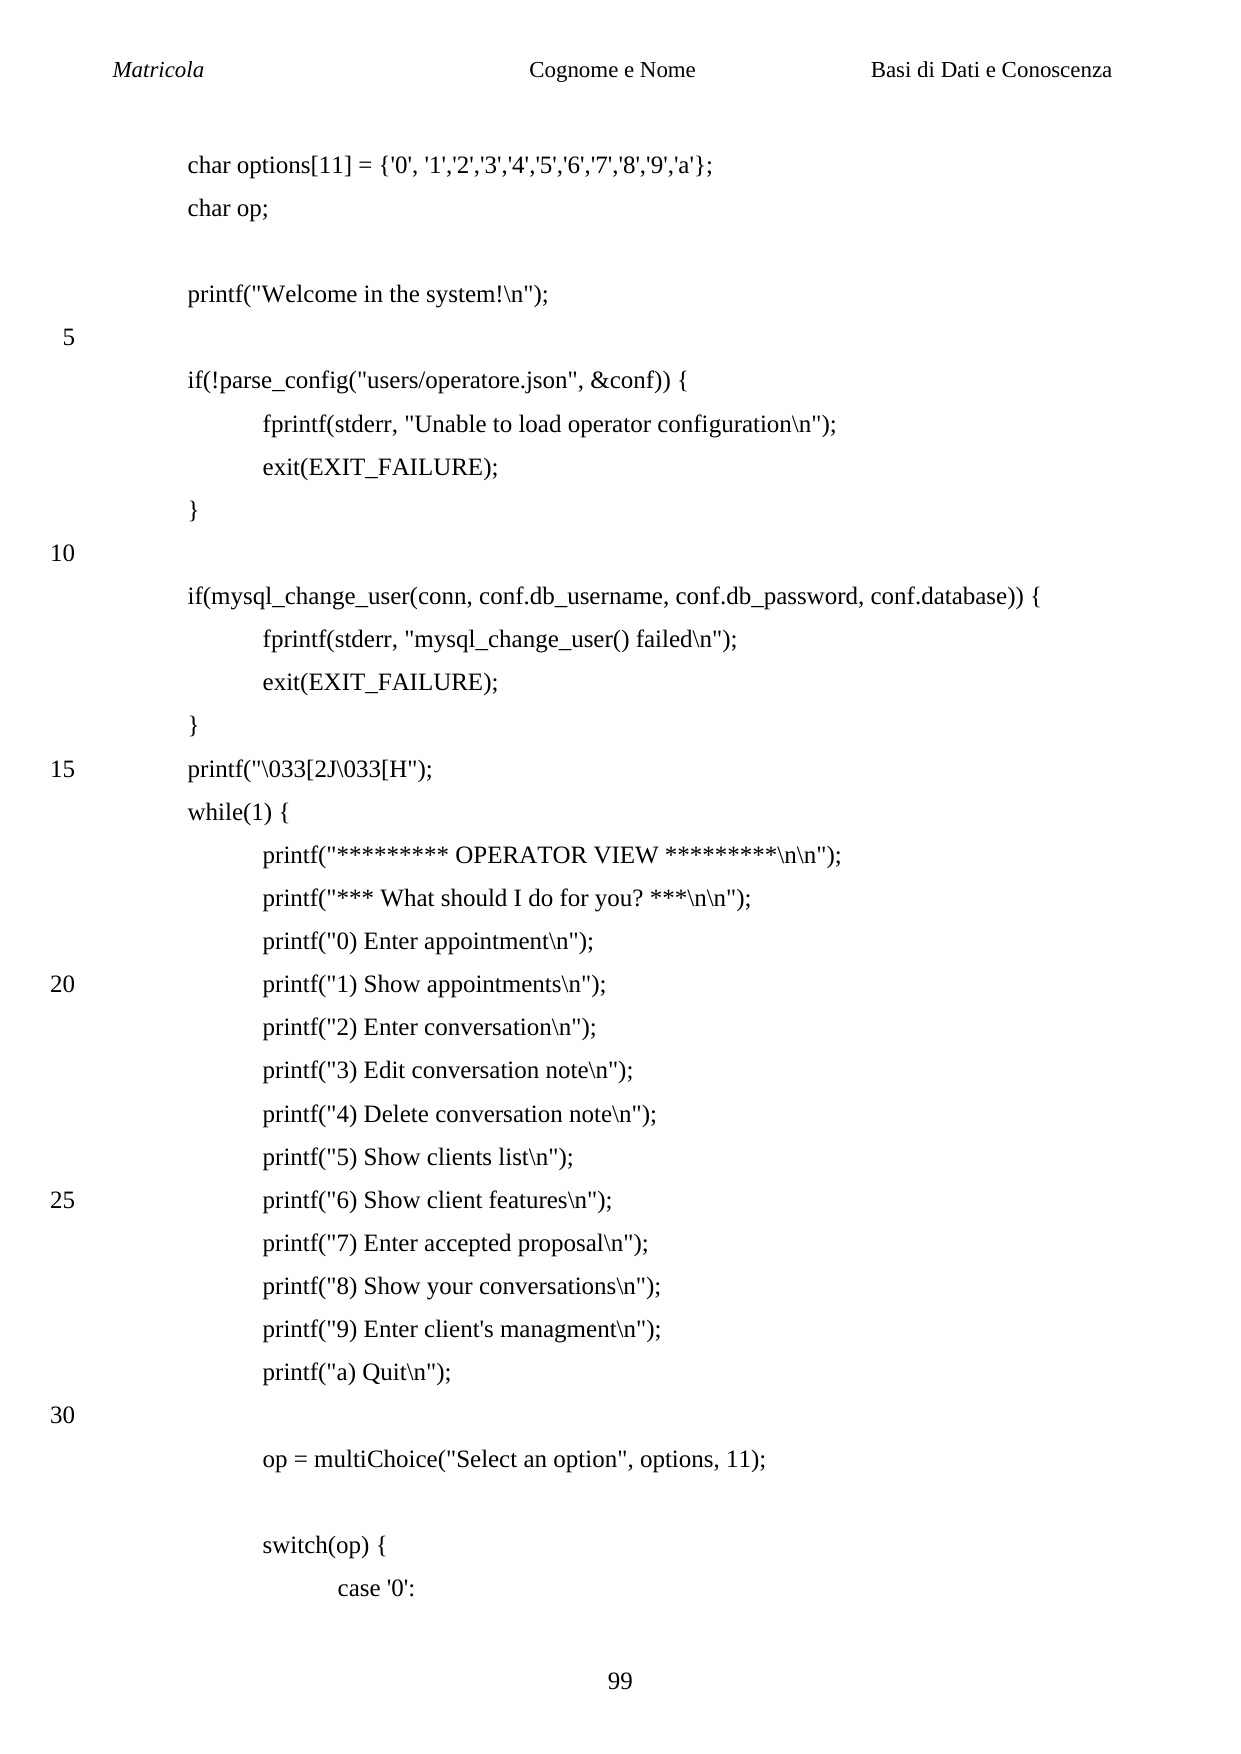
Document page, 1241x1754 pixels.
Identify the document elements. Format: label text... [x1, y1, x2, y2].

text exit(EXIT_FAILURE); [112, 452, 1128, 481]
text case '0': [112, 1573, 1128, 1602]
text printf("7) Enter accepted proposal\n"); [112, 1228, 1128, 1257]
text op = multiChoice("Select an option", options, 11); [112, 1444, 1128, 1472]
text switch(op) { [112, 1530, 1128, 1559]
text fprintf(stderr, "Unable to load operator configuration\n"); [112, 409, 1128, 437]
text printf("0) Enter appointment\n"); [112, 926, 1128, 955]
text } [112, 711, 1128, 739]
text printf("6) Show client features\n"); [112, 1185, 1128, 1214]
text printf("\033[2J\033[H"); [112, 754, 1128, 782]
text printf("9) Enter client's managment\n"); [112, 1314, 1128, 1343]
text fprintf(stderr, "mysql_change_user() failed\n"); [112, 624, 1128, 653]
text if(!parse_config("users/operatore.json", &conf)) { [112, 366, 1128, 394]
text printf("*** What should I do for you? ***\n\n"); [112, 883, 1128, 912]
text printf("1) Show appointments\n"); [112, 969, 1128, 998]
text while(1) { [112, 797, 1128, 826]
text if(mysql_change_user(conn, conf.db_username, conf.db_password, conf.database)) { [112, 581, 1128, 610]
text char op; [112, 193, 1128, 222]
text printf("Welcome in the system!\n"); [112, 279, 1128, 308]
text printf("a) Quit\n"); [112, 1357, 1128, 1386]
text } [112, 495, 1128, 524]
text printf("8) Show your conversations\n"); [112, 1271, 1128, 1300]
text printf("********* OPERATOR VIEW *********\n\n"); [112, 840, 1128, 869]
text printf("4) Delete conversation note\n"); [112, 1099, 1128, 1127]
text printf("2) Enter conversation\n"); [112, 1012, 1128, 1041]
text printf("5) Show clients list\n"); [112, 1142, 1128, 1171]
text char options[11] = {'0', '1','2','3','4','5','6','7','8','9','a'}; [112, 150, 1128, 179]
text exit(EXIT_FAILURE); [112, 667, 1128, 696]
text printf("3) Edit conversation note\n"); [112, 1056, 1128, 1084]
